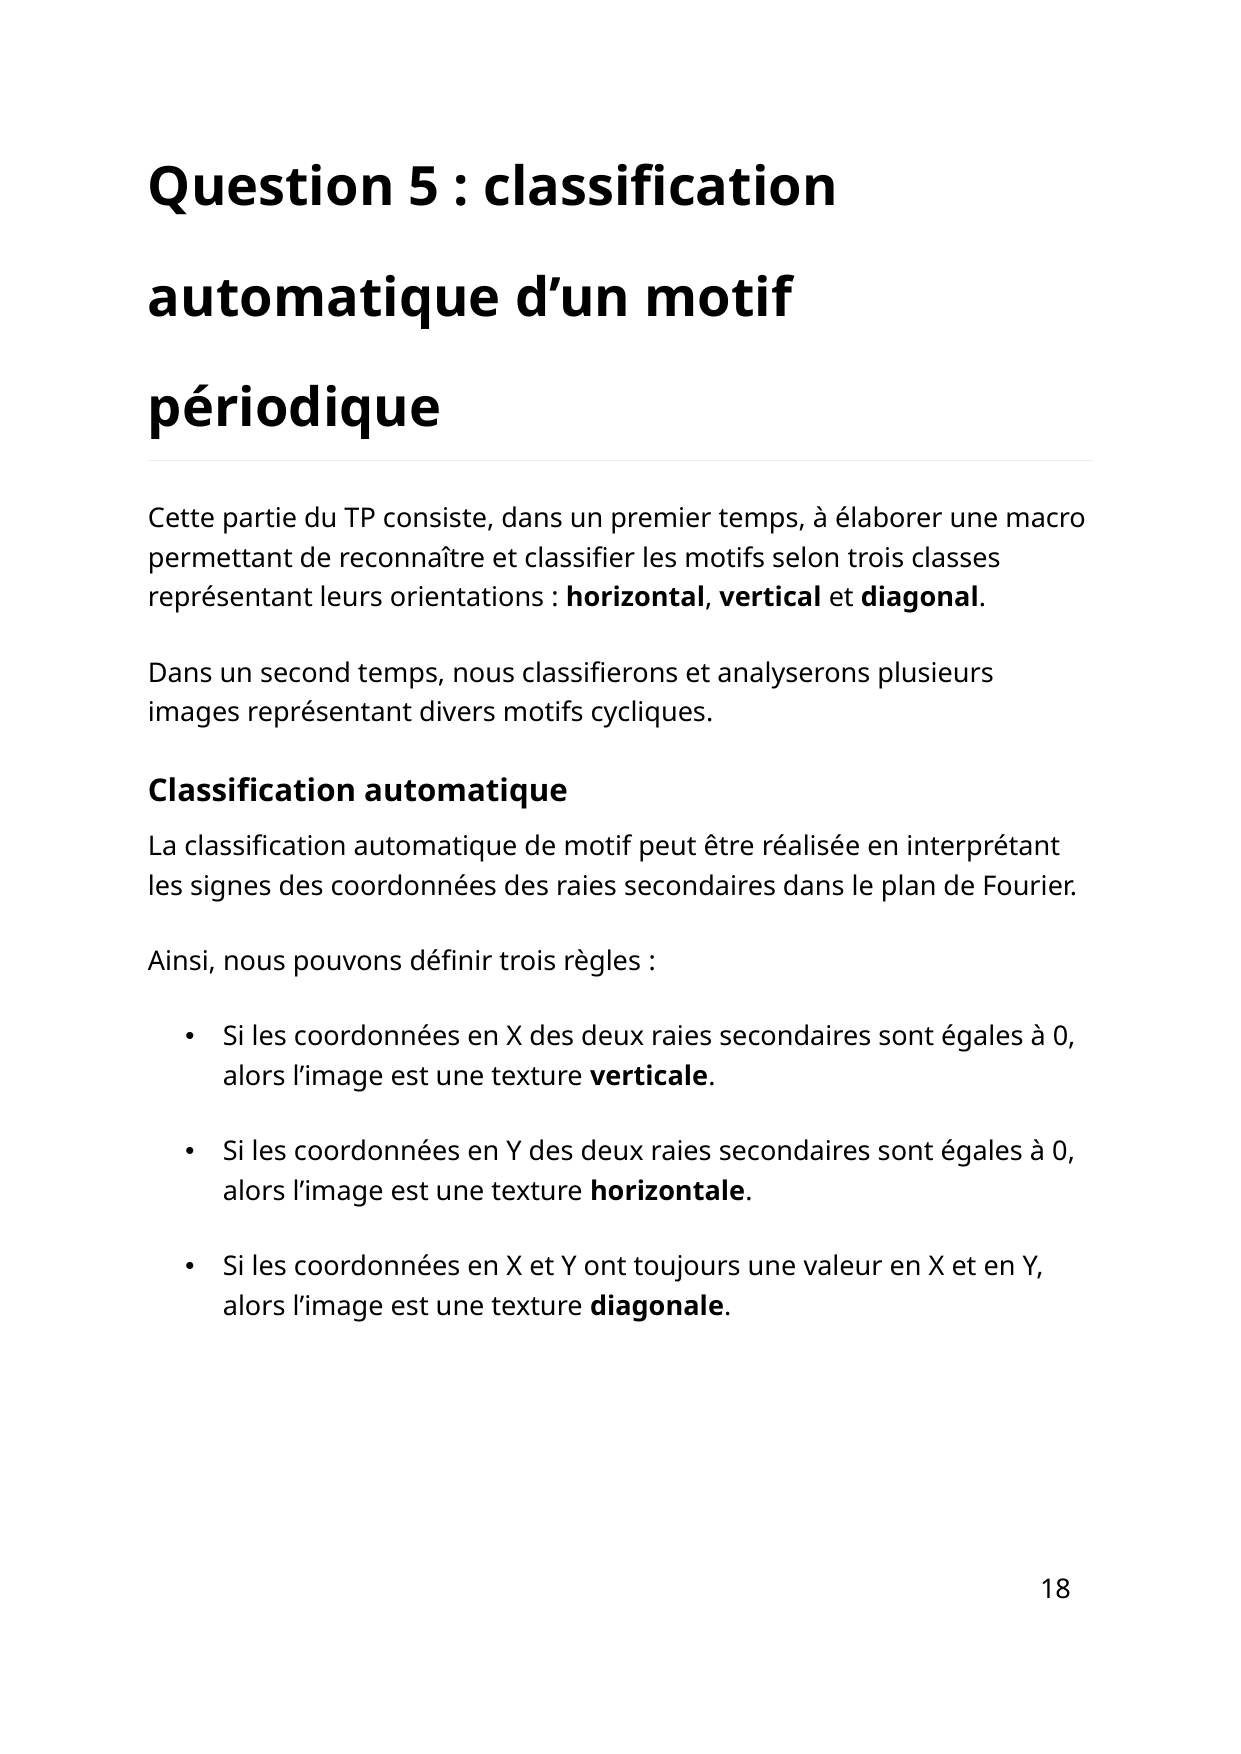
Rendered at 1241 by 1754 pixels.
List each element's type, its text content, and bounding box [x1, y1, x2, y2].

text Ainsi, nous pouvons définir trois règles : [148, 941, 1093, 978]
text La classification automatique de motif peut être réalisée en interprétant les signes des coordonnées des raies secondaires dans le plan de Fourier. [148, 826, 1093, 903]
list Si les coordonnées en Y des deux raies secondaires sont égales à 0, alors l’image est une texture horizontale. [185, 1132, 1093, 1208]
list Si les coordonnées en X et Y ont toujours une valeur en X et en Y, alors l’image est une texture diagonale. [185, 1247, 1093, 1323]
subtitle Question 5 : classification automatique d’un motif périodique [148, 148, 1093, 460]
text Cette partie du TP consiste, dans un premier temps, à élaborer une macro permettant de reconnaître et classifier les motifs selon trois classes représentant leurs orientations : horizontal, vertical et diagonal. [148, 498, 1093, 615]
text Classification automatique [148, 768, 1093, 811]
list Si les coordonnées en X des deux raies secondaires sont égales à 0, alors l’image est une texture verticale. [185, 1017, 1093, 1093]
text Dans un second temps, nous classifierons et analyserons plusieurs images représentant divers motifs cycliques. [148, 653, 1093, 730]
